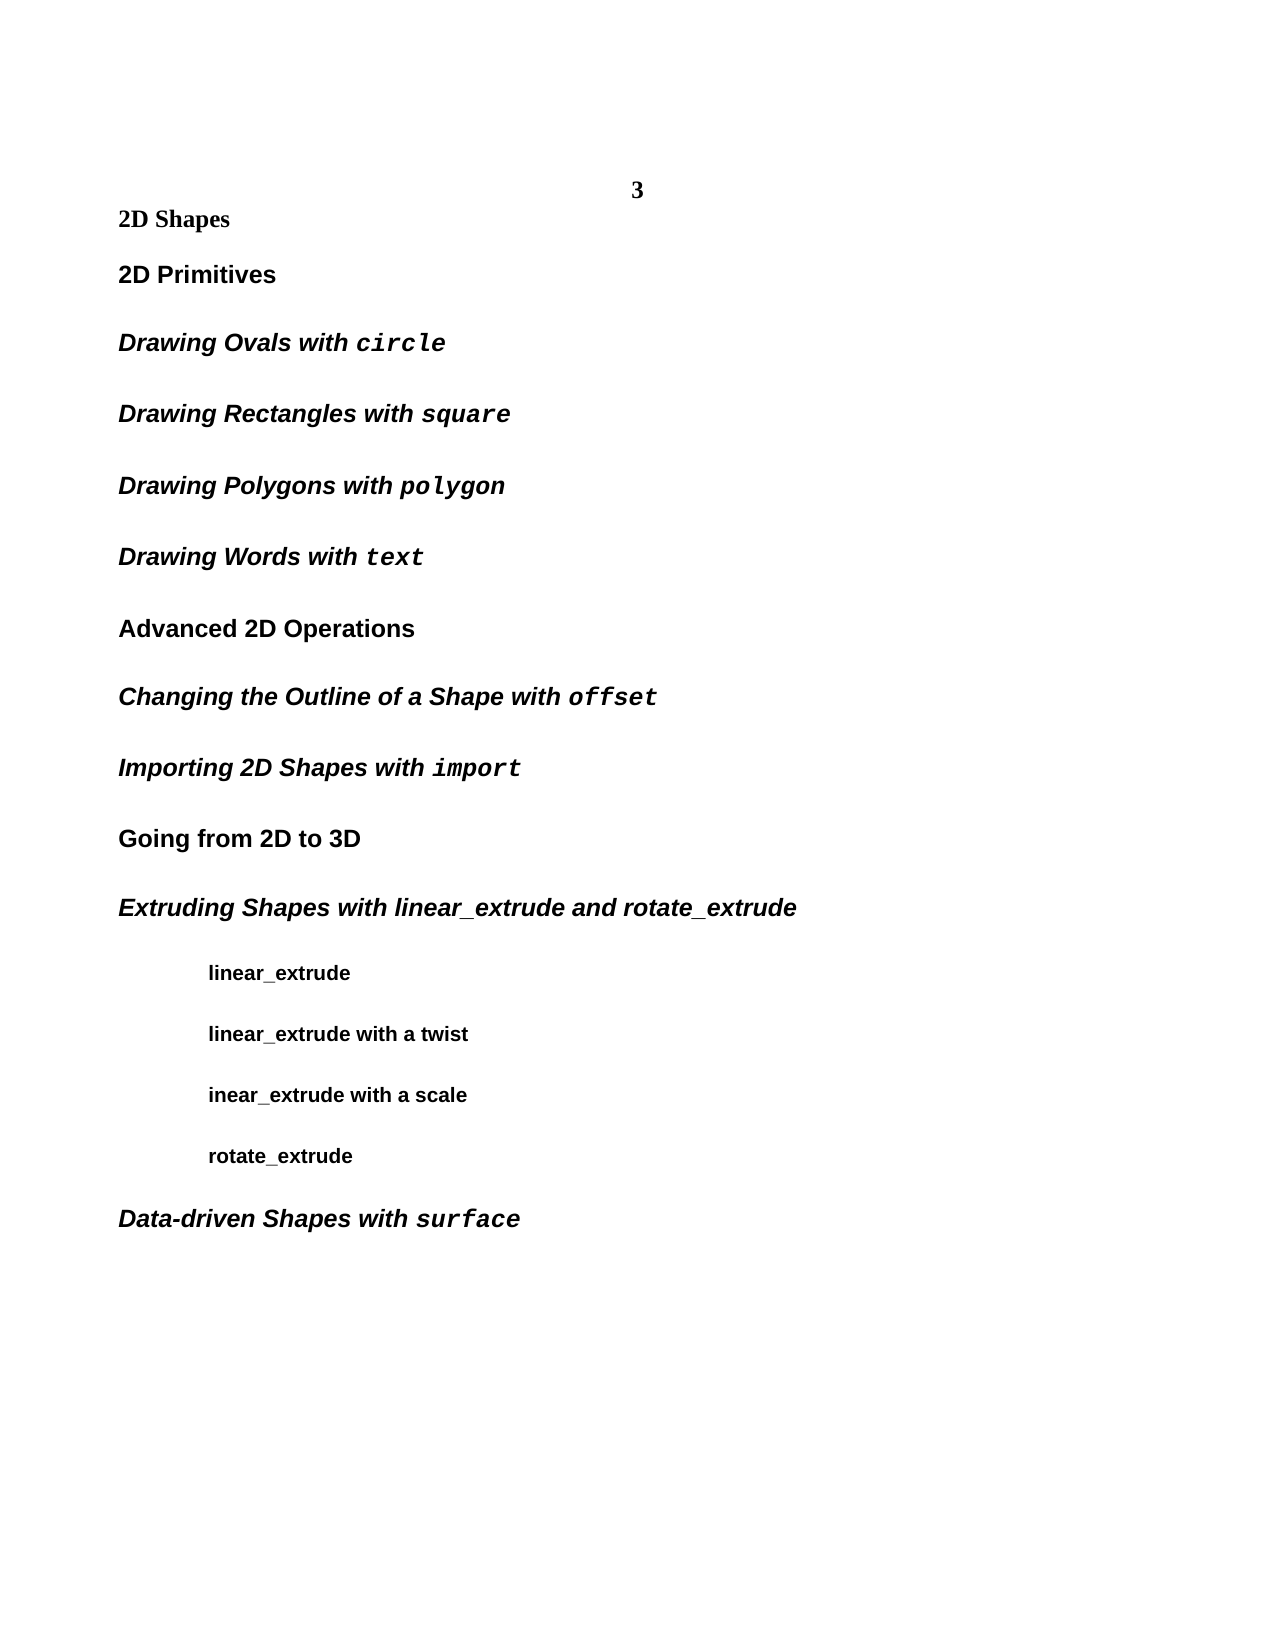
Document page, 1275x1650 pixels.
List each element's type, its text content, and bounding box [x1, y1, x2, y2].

subtitle Drawing Words with text [118, 542, 1157, 573]
subtitle Drawing Ovals with circle [118, 328, 1157, 359]
subtitle Data-driven Shapes with surface [118, 1204, 1157, 1235]
subtitle rotate_extrude [118, 1143, 1157, 1167]
subtitle Going from 2D to 3D [118, 824, 1157, 853]
subtitle 2D Primitives [118, 260, 1157, 289]
subtitle Drawing Rectangles with square [118, 399, 1157, 430]
subtitle Changing the Outline of a Shape with offset [118, 682, 1157, 713]
subtitle Extruding Shapes with linear_extrude and rotate_extrude [118, 892, 1157, 921]
subtitle Advanced 2D Operations [118, 613, 1157, 642]
title 2D Shapes [118, 204, 1157, 233]
subtitle linear_extrude with a twist [118, 1022, 1157, 1046]
subtitle Drawing Polygons with polygon [118, 471, 1157, 502]
subtitle linear_extrude [118, 961, 1157, 984]
text 3 [118, 176, 1157, 204]
subtitle Importing 2D Shapes with import [118, 753, 1157, 784]
subtitle inear_extrude with a scale [118, 1082, 1157, 1106]
